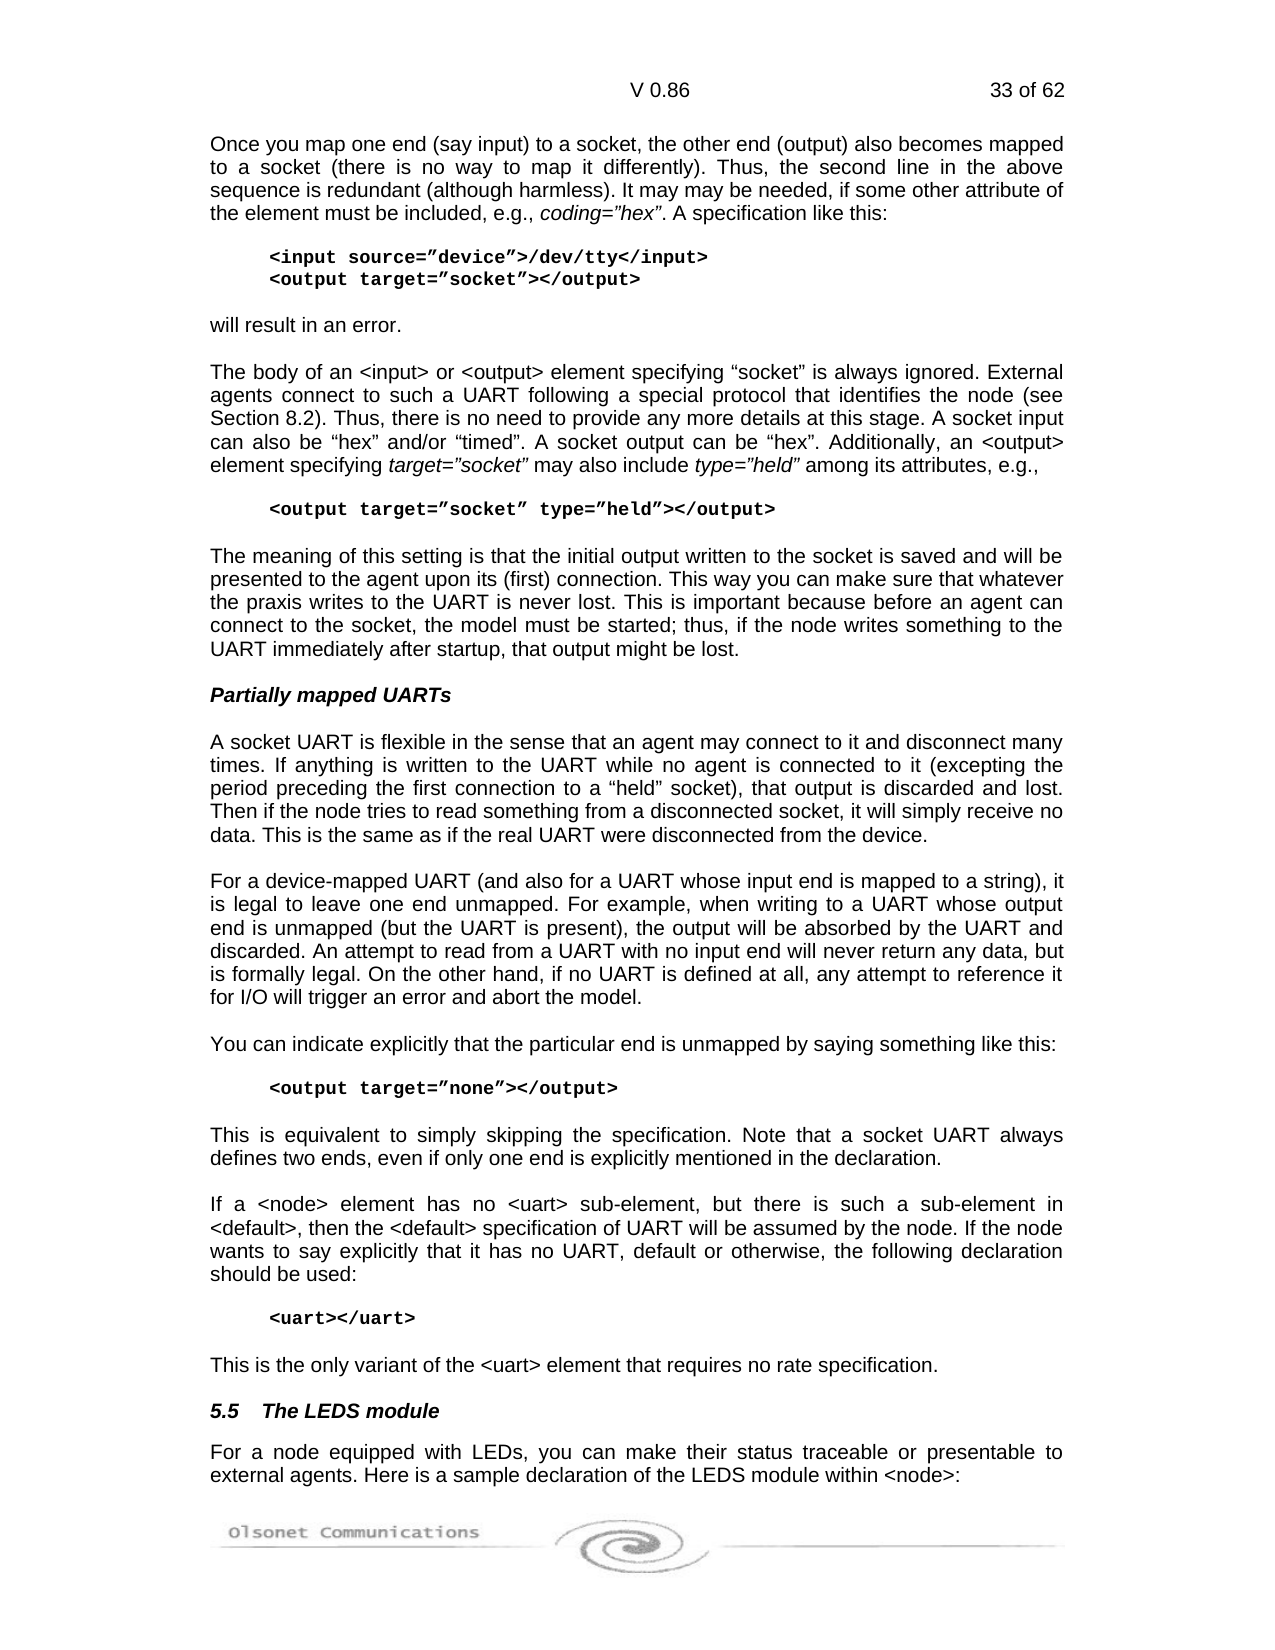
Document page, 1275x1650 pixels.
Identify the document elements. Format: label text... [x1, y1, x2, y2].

text will result in an error. [210, 314, 1065, 337]
text <output target=”socket” type=”held”></output> [269, 500, 1065, 521]
text If a <node> element has no <uart> sub-element, but there is such a sub-element in <default>, then the <default> specification of UART will be assumed by the node. If the node wants to say explicitly that it has no UART, default or otherwise, the following declaration should be used: [210, 1193, 1065, 1286]
text <uart></uart> [269, 1309, 1065, 1330]
text For a device-mapped UART (and also for a UART whose input end is mapped to a string), it is legal to leave one end unmapped. For example, when writing to a UART whose output end is unmapped (but the UART is present), the output will be absorbed by the UART and discarded. An attempt to read from a UART with no input end will never return any data, but is formally legal. On the other hand, if no UART is defined at all, any attempt to reference it for I/O will trigger an error and abort the model. [210, 869, 1065, 1009]
text This is equivalent to simply skipping the specification. Note that a socket UART always defines two ends, even if only one end is explicitly mentioned in the declaration. [210, 1123, 1065, 1169]
text This is the only variant of the <uart> element that requires no rate specification. [210, 1353, 1065, 1377]
subtitle The LEDS module [210, 1400, 1065, 1423]
text You can indicate explicitly that the particular end is unmapped by saying something like this: [210, 1032, 1065, 1055]
text <output target=”none”></output> [269, 1079, 1065, 1100]
text Partially mapped UARTs [210, 684, 1065, 707]
text For a node equipped with LEDs, you can make their status traceable or presentable to external agents. Here is a sample declaration of the LEDS module within <node>: [210, 1441, 1065, 1487]
text Once you map one end (say input) to a socket, the other end (output) also becomes mapped to a socket (there is no way to map it differently). Thus, the second line in the above sequence is redundant (although harmless). It may may be needed, if some other attribute of the element must be included, e.g., coding=”hex”. A specification like this: [210, 132, 1065, 225]
text <input source=”device”>/dev/tty</input> [269, 248, 1065, 269]
text A socket UART is flexible in the sense that an agent may connect to it and disconnect many times. If anything is written to the UART while no agent is connected to it (excepting the period preceding the first connection to a “held” socket), that output is discarded and lost. Then if the node tries to read something from a disconnected socket, it will simply receive no data. This is the same as if the real UART were disconnected from the device. [210, 730, 1065, 846]
text <output target=”socket”></output> [269, 269, 1065, 291]
text The meaning of this setting is that the initial output written to the socket is saved and will be presented to the agent upon its (first) connection. This way you can make sure that whatever the praxis writes to the UART is never lost. This is important because before an agent can connect to the socket, the model must be started; thus, if the node writes something to the UART immediately after startup, that output might be lost. [210, 544, 1065, 661]
text The body of an <input> or <output> element specifying “socket” is always ignored. External agents connect to such a UART following a special protocol that identifies the node (see Section 8.2). Thus, there is no need to provide any more details at this stage. A socket input can also be “hex” and/or “timed”. A socket output can be “hex”. Additionally, an <output> element specifying target=”socket” may also include type=”held” among its attributes, e.g., [210, 361, 1065, 477]
picture [210, 1504, 1065, 1596]
